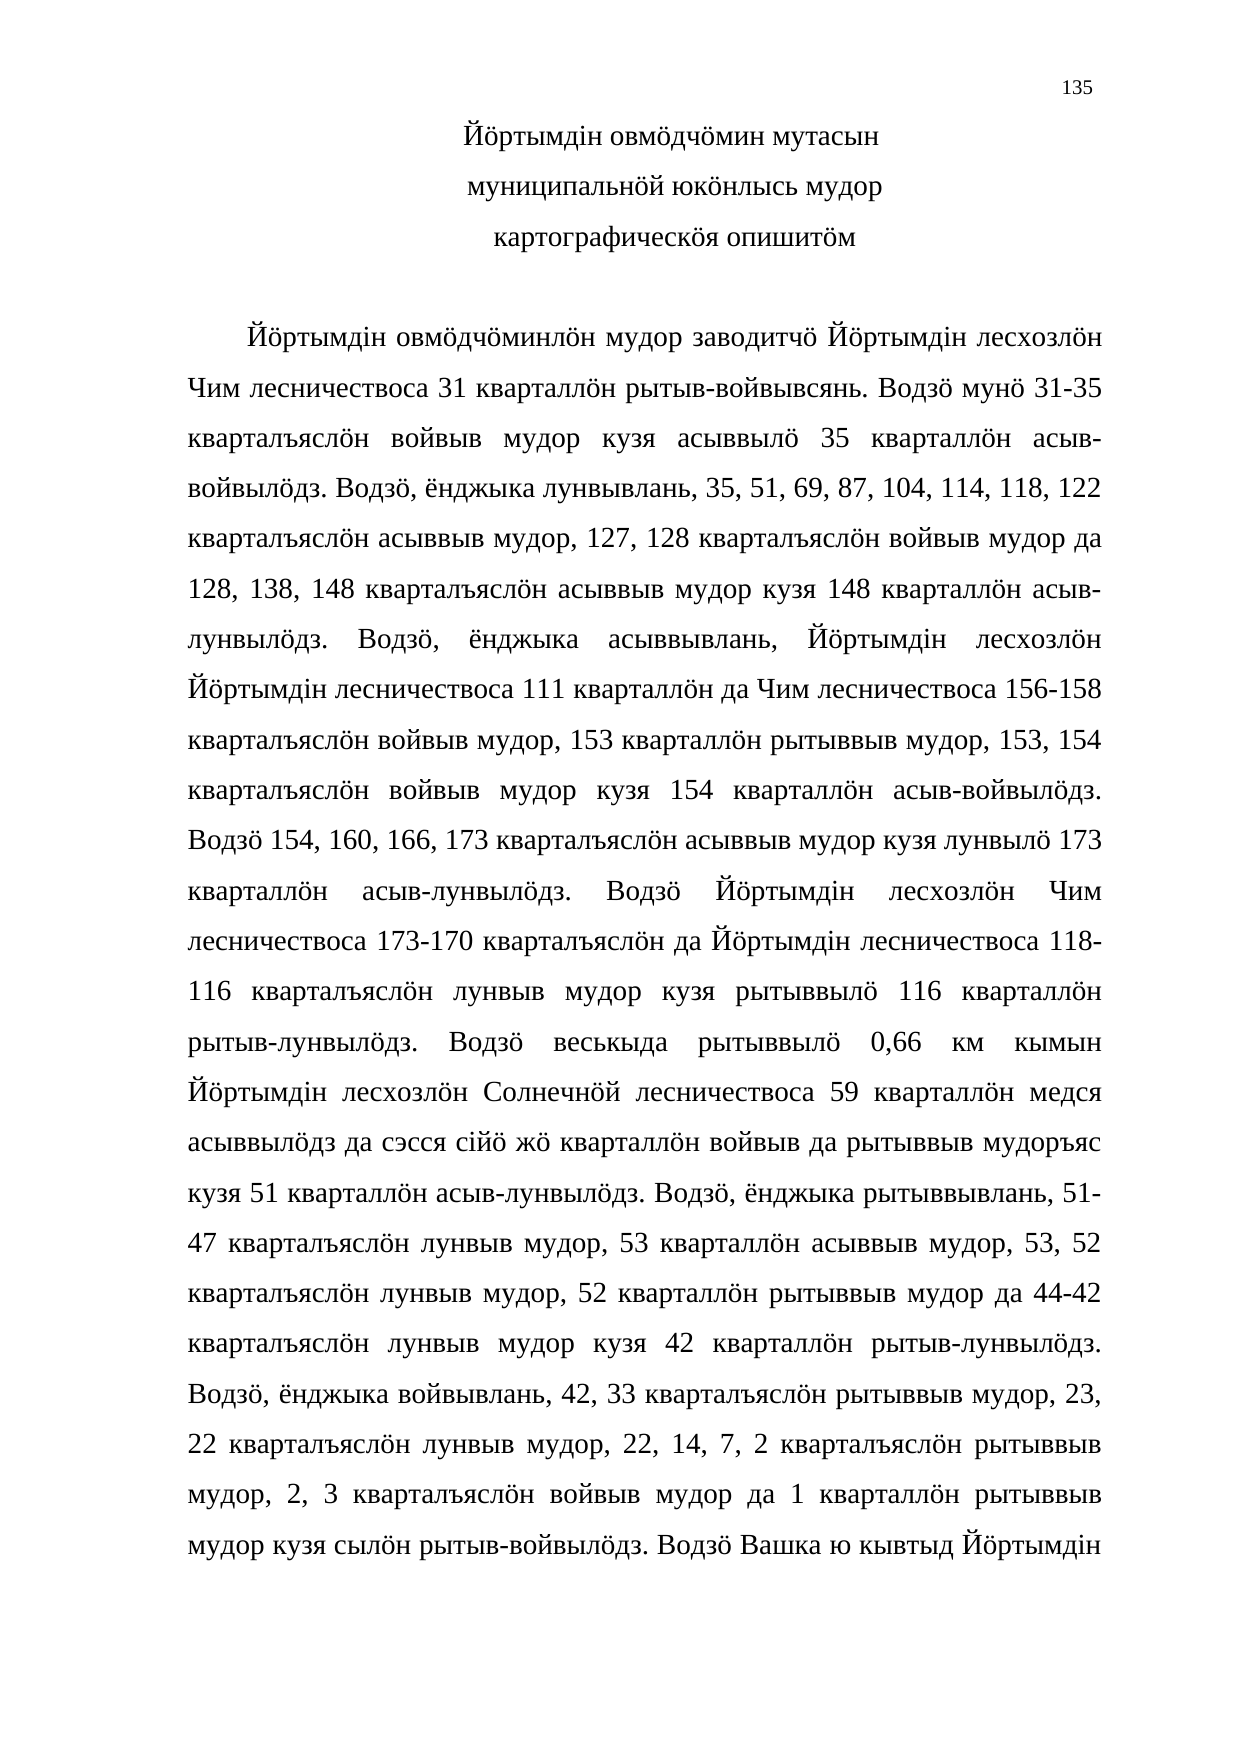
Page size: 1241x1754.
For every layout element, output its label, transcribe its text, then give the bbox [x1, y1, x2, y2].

text картографическöя опишитöм [187, 219, 1103, 252]
text Йöртымдiн овмöдчöминлöн мудор заводитчö Йöртымдiн лесхозлöн Чим лесничествоса 31 кварталлöн рытыв-войвывсянь. Водзö мунö 31-35 кварталъяслöн войвыв мудор кузя асыввылö 35 кварталлöн асыв-войвылöдз. Водзö, ёнджыка лунвывлань, 35, 51, 69, 87, 104, 114, 118, 122 кварталъяслöн асыввыв мудор, 127, 128 кварталъяслöн войвыв мудор да 128, 138, 148 кварталъяслöн асыввыв мудор кузя 148 кварталлöн асыв-лунвылöдз. Водзö, ёнджыка асыввывлань, Йöртымдiн лесхозлöн Йöртымдiн лесничествоса 111 кварталлöн да Чим лесничествоса 156-158 кварталъяслöн войвыв мудор, 153 кварталлöн рытыввыв мудор, 153, 154 кварталъяслöн войвыв мудор кузя 154 кварталлöн асыв-войвылöдз. Водзö 154, 160, 166, 173 кварталъяслöн асыввыв мудор кузя лунвылö 173 кварталлöн асыв-лунвылöдз. Водзö Йöртымдiн лесхозлöн Чим лесничествоса 173-170 кварталъяслöн да Йöртымдiн лесничествоса 118-116 кварталъяслöн лунвыв мудор кузя рытыввылö 116 кварталлöн рытыв-лунвылöдз. Водзö веськыда рытыввылö 0,66 км кымын Йöртымдiн лесхозлöн Солнечнöй лесничествоса 59 кварталлöн медся асыввылöдз да сэсся сiйö жö кварталлöн войвыв да рытыввыв мудоръяс кузя 51 кварталлöн асыв-лунвылöдз. Водзö, ёнджыка рытыввывлань, 51-47 кварталъяслöн лунвыв мудор, 53 кварталлöн асыввыв мудор, 53, 52 кварталъяслöн лунвыв мудор, 52 кварталлöн рытыввыв мудор да 44-42 кварталъяслöн лунвыв мудор кузя 42 кварталлöн рытыв-лунвылöдз. Водзö, ёнджыка войвывлань, 42, 33 кварталъяслöн рытыввыв мудор, 23, 22 кварталъяслöн лунвыв мудор, 22, 14, 7, 2 кварталъяслöн рытыввыв мудор, 2, 3 кварталъяслöн войвыв мудор да 1 кварталлöн рытыввыв мудор кузя сылöн рытыв-войвылöдз. Водзö Вашка ю кывтыд Йöртымдiн [187, 319, 1103, 1560]
text муниципальнöй юкöнлысь мудор [187, 168, 1103, 202]
subtitle Йöртымдiн овмöдчöмин мутасын [187, 118, 1103, 152]
